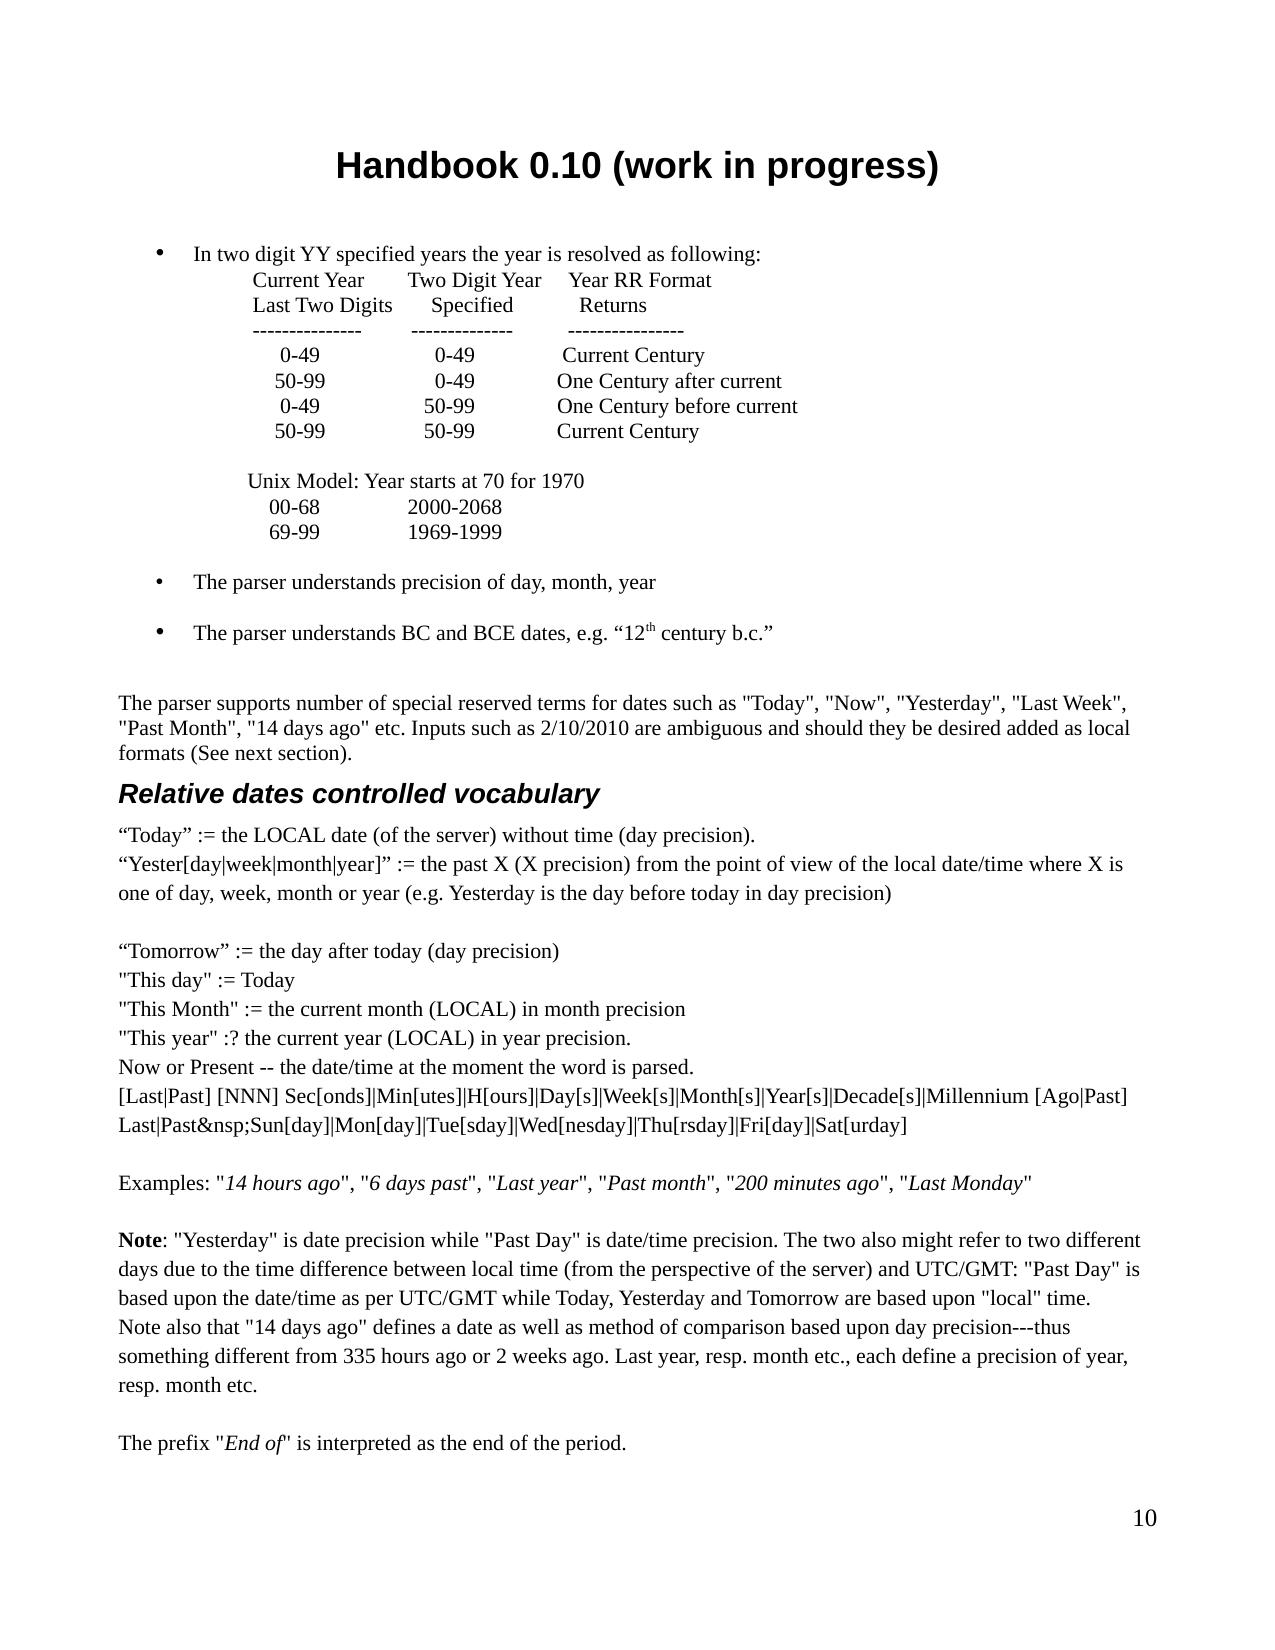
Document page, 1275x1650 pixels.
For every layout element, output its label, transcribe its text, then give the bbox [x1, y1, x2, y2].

text Examples: "14 hours ago", "6 days past", "Last year", "Past month", "200 minutes ago", "Last Monday" [118, 1169, 1157, 1195]
text “Today” := the LOCAL date (of the server) without time (day precision). “Yester[day|week|month|year]” := the past X (X precision) from the point of view of the local date/time where X is one of day, week, month or year (e.g. Yesterday is the day before today in day precision) “Tomorrow” := the day after today (day precision) "This day" := Today "This Month" := the current month (LOCAL) in month precision "This year" :? the current year (LOCAL) in year precision. Now or Present -- the date/time at the moment the word is parsed. [Last|Past] [NNN] Sec[onds]|Min[utes]|H[ours]|Day[s]|Week[s]|Month[s]|Year[s]|Decade[s]|Millennium [Ago|Past] Last|Past&nsp;Sun[day]|Mon[day]|Tue[sday]|Wed[nesday]|Thu[rsday]|Fri[day]|Sat[urday] [118, 822, 1157, 1166]
list Current Year Two Digit Year Year RR Format [193, 267, 1157, 292]
text The prefix "End of" is interpreted as the end of the period. [118, 1430, 1157, 1455]
text The parser supports number of special reserved terms for dates such as "Today", "Now", "Yesterday", "Last Week", "Past Month", "14 days ago" etc. Inputs such as 2/10/2010 are ambiguous and should they be desired added as local formats (See next section). [118, 689, 1157, 765]
list 0-49 0-49 Current Century [193, 342, 1157, 368]
list 0-49 50-99 One Century before current [193, 393, 1157, 418]
list --------------- -------------- ---------------- [193, 317, 1157, 342]
text Note: "Yesterday" is date precision while "Past Day" is date/time precision. The two also might refer to two different days due to the time difference between local time (from the perspective of the server) and UTC/GMT: "Past Day" is based upon the date/time as per UTC/GMT while Today, Yesterday and Tomorrow are based upon "local" time. Note also that "14 days ago" defines a date as well as method of comparison based upon day precision---thus something different from 335 hours ago or 2 weeks ago. Last year, resp. month etc., each define a precision of year, resp. month etc. [118, 1227, 1157, 1426]
list 00-68 2000-2068 [193, 494, 1157, 519]
list 69-99 1969-1999 [193, 519, 1157, 544]
subtitle Relative dates controlled vocabulary [118, 778, 1157, 809]
list 50-99 0-49 One Century after current [193, 368, 1157, 393]
list The parser understands BC and BCE dates, e.g. “12th century b.c.” [156, 620, 1157, 646]
list Unix Model: Year starts at 70 for 1970 [193, 468, 1157, 494]
list The parser understands precision of day, month, year [156, 569, 1157, 594]
list Last Two Digits Specified Returns [193, 292, 1157, 317]
list 50-99 50-99 Current Century [193, 418, 1157, 443]
list In two digit YY specified years the year is resolved as following: [156, 241, 1157, 267]
